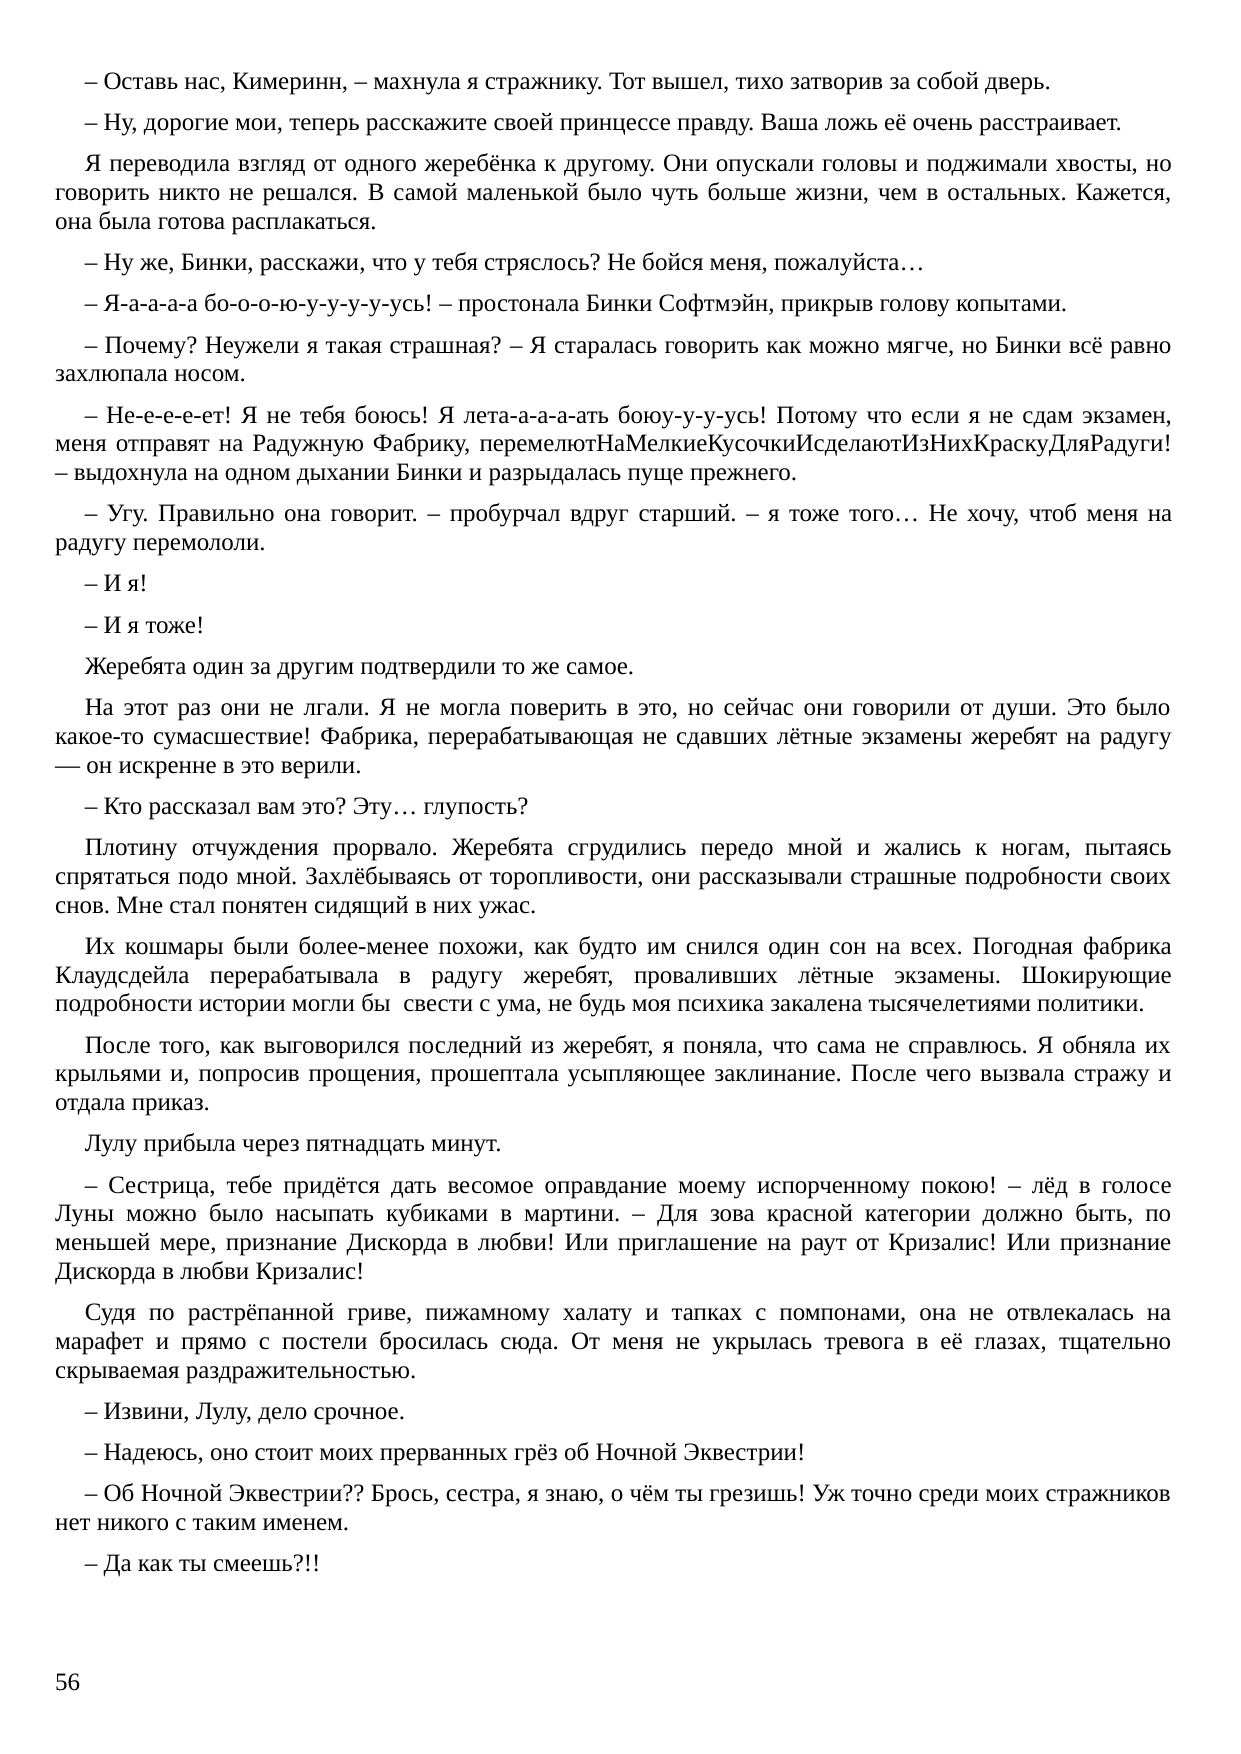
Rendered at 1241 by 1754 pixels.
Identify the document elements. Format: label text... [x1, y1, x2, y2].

text – Об Ночной Эквестрии?? Брось, сестра, я знаю, о чём ты грезишь! Уж точно среди моих стражников нет никого с таким именем. [55, 1478, 1173, 1536]
text – Кто рассказал вам это? Эту… глупость? [55, 791, 1173, 820]
text – Ну, дорогие мои, теперь расскажите своей принцессе правду. Ваша ложь её очень расстраивает. [55, 107, 1173, 136]
text На этот раз они не лгали. Я не могла поверить в это, но сейчас они говорили от души. Это было какое-то сумасшествие! Фабрика, перерабатывающая не сдавших лётные экзамены жеребят на радугу — он искренне в это верили. [55, 692, 1173, 778]
text – Ну же, Бинки, расскажи, что у тебя стряслось? Не бойся меня, пожалуйста… [55, 247, 1173, 276]
text После того, как выговорился последний из жеребят, я поняла, что сама не справлюсь. Я обняла их крыльями и, попросив прощения, прошептала усыпляющее заклинание. После чего вызвала стражу и отдала приказ. [55, 1030, 1173, 1116]
text – И я тоже! [55, 610, 1173, 638]
text Лулу прибыла через пятнадцать минут. [55, 1128, 1173, 1157]
text – И я! [55, 568, 1173, 597]
text Плотину отчуждения прорвало. Жеребята сгрудились передо мной и жались к ногам, пытаясь спрятаться подо мной. Захлёбываясь от торопливости, они рассказывали страшные подробности своих снов. Мне стал понятен сидящий в них ужас. [55, 832, 1173, 918]
text – Извини, Лулу, дело срочное. [55, 1396, 1173, 1425]
text Жеребята один за другим подтвердили то же самое. [55, 651, 1173, 680]
text Судя по растрёпанной гриве, пижамному халату и тапках с помпонами, она не отвлекалась на марафет и прямо с постели бросилась сюда. От меня не укрылась тревога в её глазах, тщательно скрываемая раздражительностью. [55, 1297, 1173, 1383]
text – Я-а-а-а-а бо-о-о-ю-у-у-у-у-усь! – простонала Бинки Софтмэйн, прикрыв голову копытами. [55, 288, 1173, 317]
text – Почему? Неужели я такая страшная? – Я старалась говорить как можно мягче, но Бинки всё равно захлюпала носом. [55, 330, 1173, 387]
text – Надеюсь, оно стоит моих прерванных грёз об Ночной Эквестрии! [55, 1437, 1173, 1466]
text – Не-е-е-е-ет! Я не тебя боюсь! Я лета-а-а-а-ать боюу-у-у-усь! Потому что если я не сдам экзамен, меня отправят на Радужную Фабрику, перемелютНаМелкиеКусочкиИсделаютИзНихКраскуДляРадуги! – выдохнула на одном дыхании Бинки и разрыдалась пуще прежнего. [55, 400, 1173, 486]
text – Сестрица, тебе придётся дать весомое оправдание моему испорченному покою! – лёд в голосе Луны можно было насыпать кубиками в мартини. – Для зова красной категории должно быть, по меньшей мере, признание Дискорда в любви! Или приглашение на раут от Кризалис! Или признание Дискорда в любви Кризалис! [55, 1170, 1173, 1285]
text – Угу. Правильно она говорит. – пробурчал вдруг старший. – я тоже того… Не хочу, чтоб меня на радугу перемололи. [55, 498, 1173, 556]
text – Оставь нас, Кимеринн, – махнула я стражнику. Тот вышел, тихо затворив за собой дверь. [55, 66, 1173, 95]
text Их кошмары были более-менее похожи, как будто им снился один сон на всех. Погодная фабрика Клаудсдейла перерабатывала в радугу жеребят, проваливших лётные экзамены. Шокирующие подробности истории могли бы свести с ума, не будь моя психика закалена тысячелетиями политики. [55, 931, 1173, 1017]
text – Да как ты смеешь?!! [55, 1548, 1173, 1577]
text Я переводила взгляд от одного жеребёнка к другому. Они опускали головы и поджимали хвосты, но говорить никто не решался. В самой маленькой было чуть больше жизни, чем в остальных. Кажется, она была готова расплакаться. [55, 148, 1173, 235]
